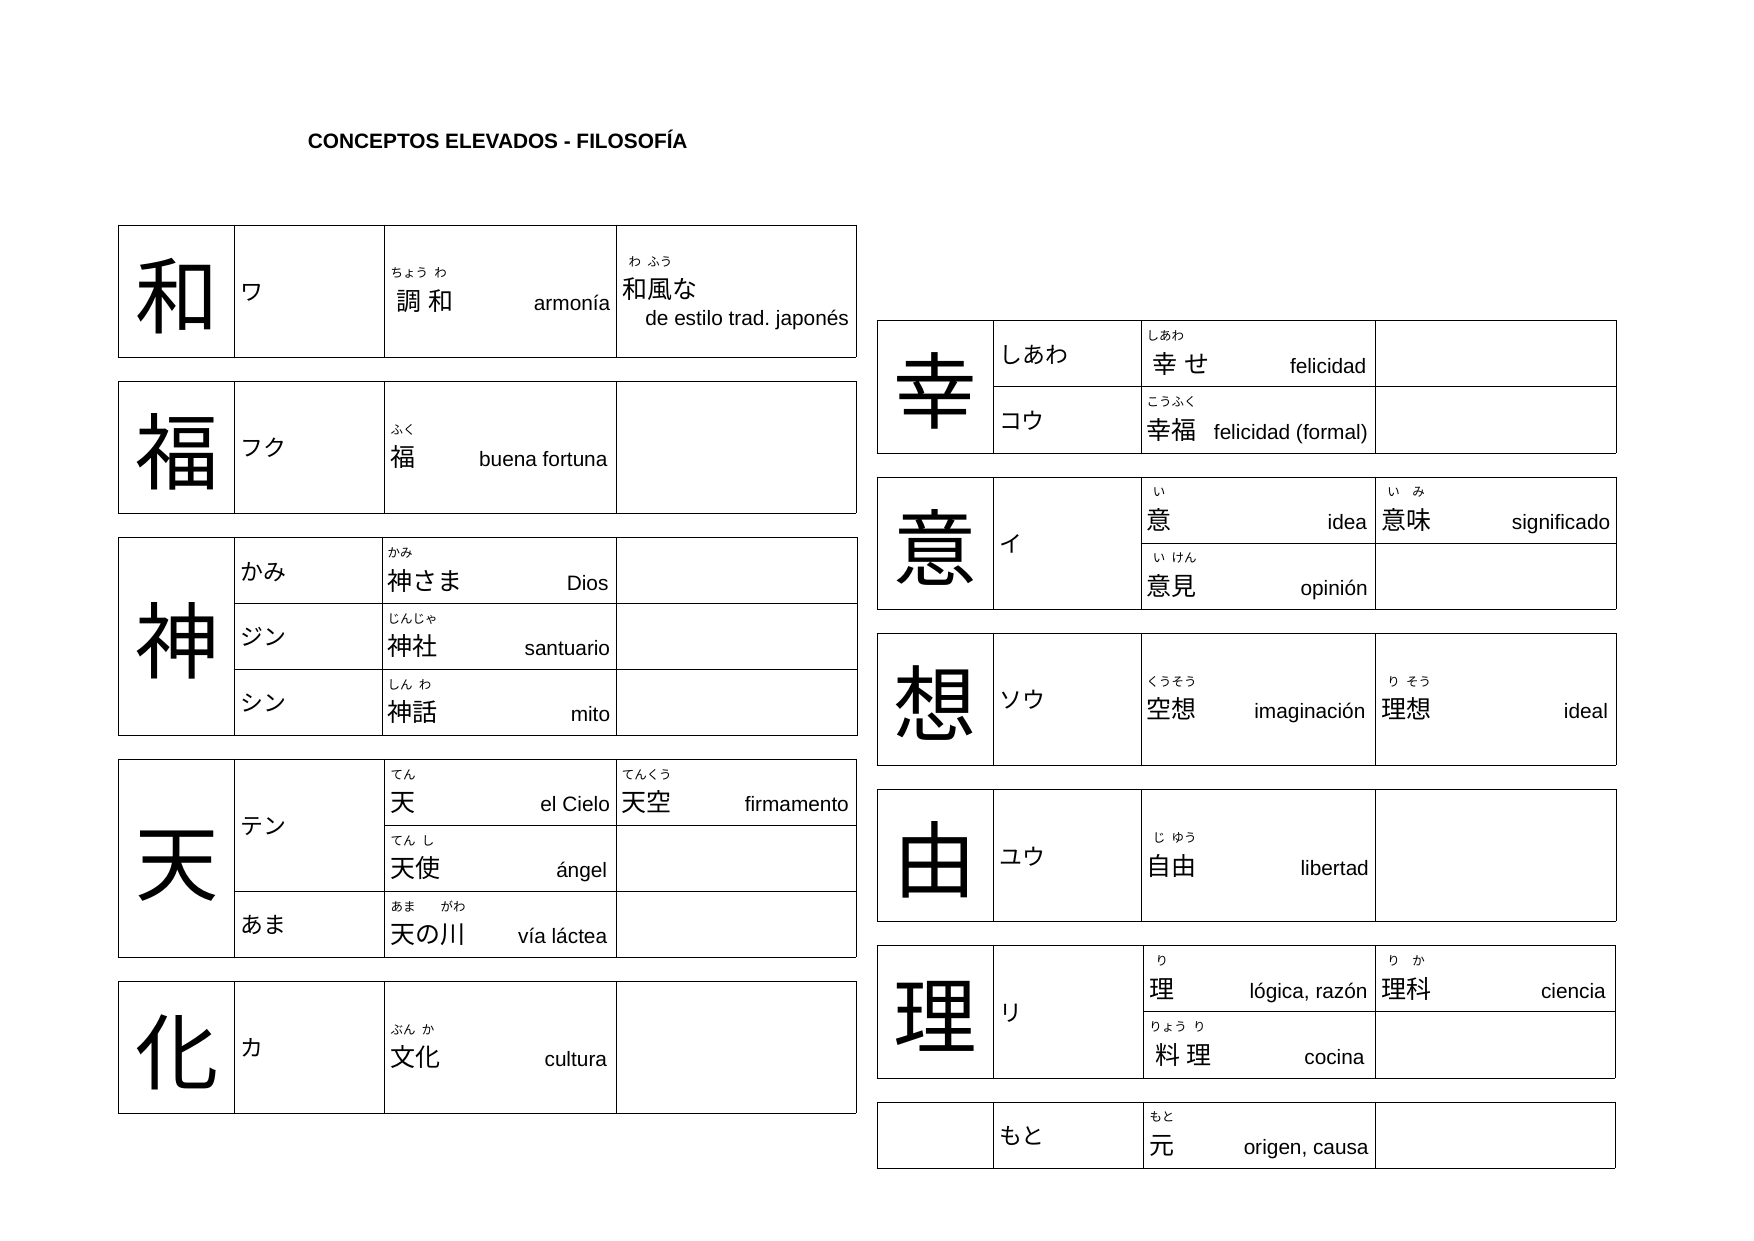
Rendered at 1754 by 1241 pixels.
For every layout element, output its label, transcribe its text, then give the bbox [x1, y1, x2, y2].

table_header 天てん空くう firmamento [617, 760, 856, 825]
table_cell 神じん社じゃ santuario [383, 604, 616, 669]
table_header 天てん el Cielo [385, 760, 616, 825]
table_header ソウ [994, 634, 1141, 765]
table_header 由 [878, 790, 993, 921]
table_header [1376, 790, 1616, 921]
table_header 調ちょう和わ armonía [385, 226, 616, 357]
table_header [1376, 321, 1616, 386]
table_header 福 [119, 382, 234, 513]
table_header [617, 982, 856, 1113]
table_header [617, 538, 857, 603]
table_header リ [994, 946, 1143, 1077]
table_cell [617, 670, 857, 735]
table_header 自じ由ゆう libertad [1142, 790, 1375, 921]
table_header 意い idea [1142, 478, 1375, 542]
table_cell [1376, 544, 1616, 609]
table_header カ [235, 982, 384, 1113]
table_header しあわ [994, 321, 1141, 386]
table_header ユウ [994, 790, 1141, 921]
table_cell 料りょう理り cocina [1144, 1012, 1375, 1077]
table_cell シン [235, 670, 382, 735]
table_header ワ [235, 226, 384, 357]
table_header 理 [878, 946, 993, 1077]
table_header 神 [119, 538, 234, 735]
table_header もと [994, 1103, 1143, 1167]
table_header 幸しあわせ felicidad [1142, 321, 1375, 386]
table_cell あま [235, 892, 384, 957]
table_header 意 [878, 478, 993, 609]
table_header 意い味み significado [1376, 478, 1616, 542]
table_cell [617, 604, 857, 669]
table_header イ [994, 478, 1141, 609]
table_header 和わ風ふうな de estilo trad. japonés [617, 226, 856, 357]
table_cell 天てん使し ángel [385, 826, 616, 891]
table_header 化 [119, 982, 234, 1113]
table_cell [1376, 387, 1616, 452]
table_header 和 [119, 226, 234, 357]
table_header かみ [235, 538, 382, 603]
table_header 想 [878, 634, 993, 765]
table_header テン [235, 760, 384, 891]
table_cell コウ [994, 387, 1141, 452]
table_cell 幸こう福ふく felicidad (formal) [1142, 387, 1375, 452]
table_header 文ぶん化か cultura [385, 982, 616, 1113]
table_header 神かみさま Dios [383, 538, 616, 603]
table_header 元もと origen, causa [1144, 1103, 1375, 1167]
table_header [617, 382, 856, 513]
text CONCEPTOS ELEVADOS - FILOSOFÍA [118, 129, 877, 153]
table_cell [617, 892, 856, 957]
table_header 空くう想そう imaginación [1142, 634, 1375, 765]
table_header 天 [119, 760, 234, 957]
table_header フク [235, 382, 384, 513]
table_cell 天あまの川がわ vía láctea [385, 892, 616, 957]
table_header 幸 [878, 321, 993, 452]
table_cell [1376, 1012, 1615, 1077]
table_header [1376, 1103, 1615, 1167]
table_header 福ふく buena fortuna [385, 382, 616, 513]
table_cell 神しん話わ mito [383, 670, 616, 735]
table_header [878, 1103, 993, 1167]
table_header 理り lógica, razón [1144, 946, 1375, 1011]
table_header 理り科か ciencia [1376, 946, 1615, 1011]
table_cell 意い見けん opinión [1142, 544, 1375, 609]
table_cell ジン [235, 604, 382, 669]
table_cell [617, 826, 856, 891]
table_header 理り想そう ideal [1376, 634, 1616, 765]
